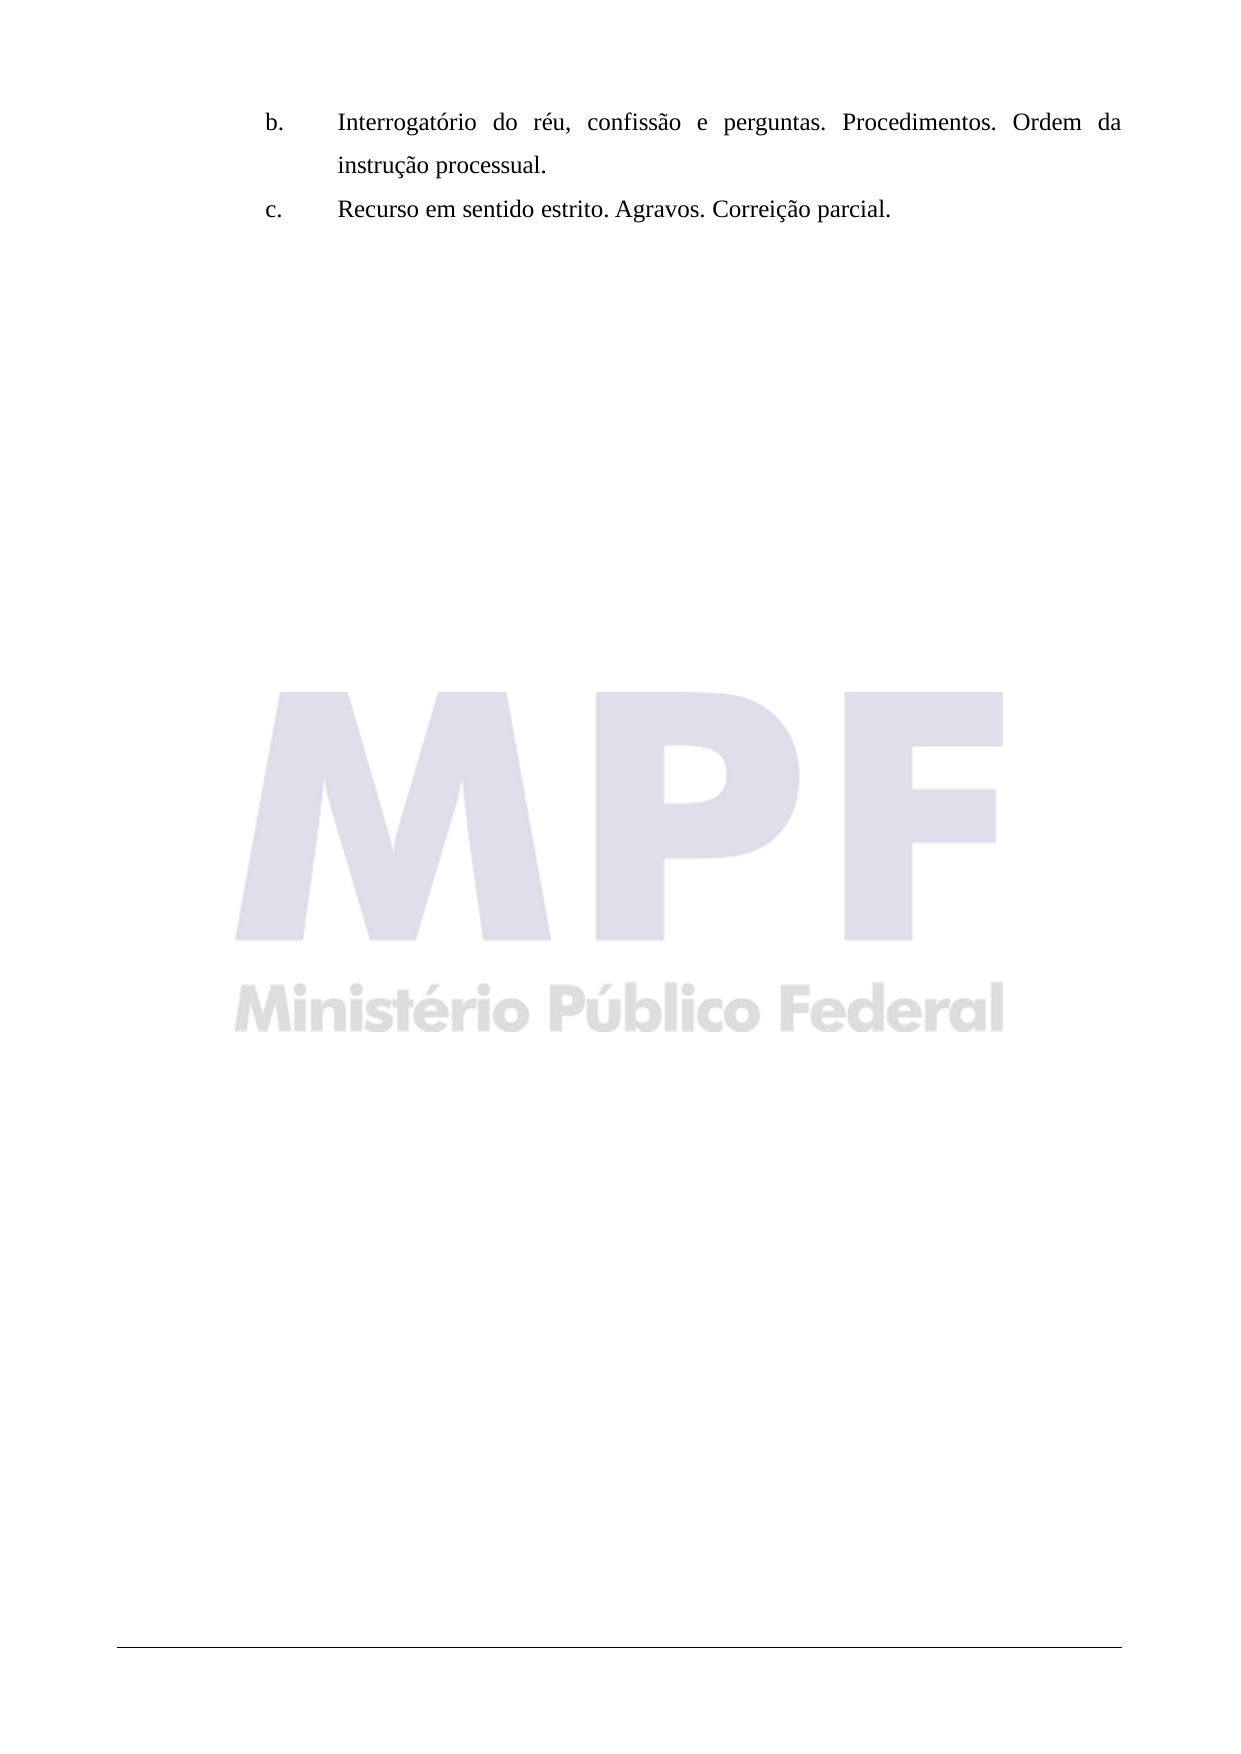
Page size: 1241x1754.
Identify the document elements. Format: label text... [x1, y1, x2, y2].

picture [235, 692, 1004, 1032]
text c. Recurso em sentido estrito. Agravos. Correição parcial. [265, 193, 1122, 222]
text b. Interrogatório do réu, confissão e perguntas. Procedimentos. Ordem da instrução processual. [265, 106, 1122, 179]
